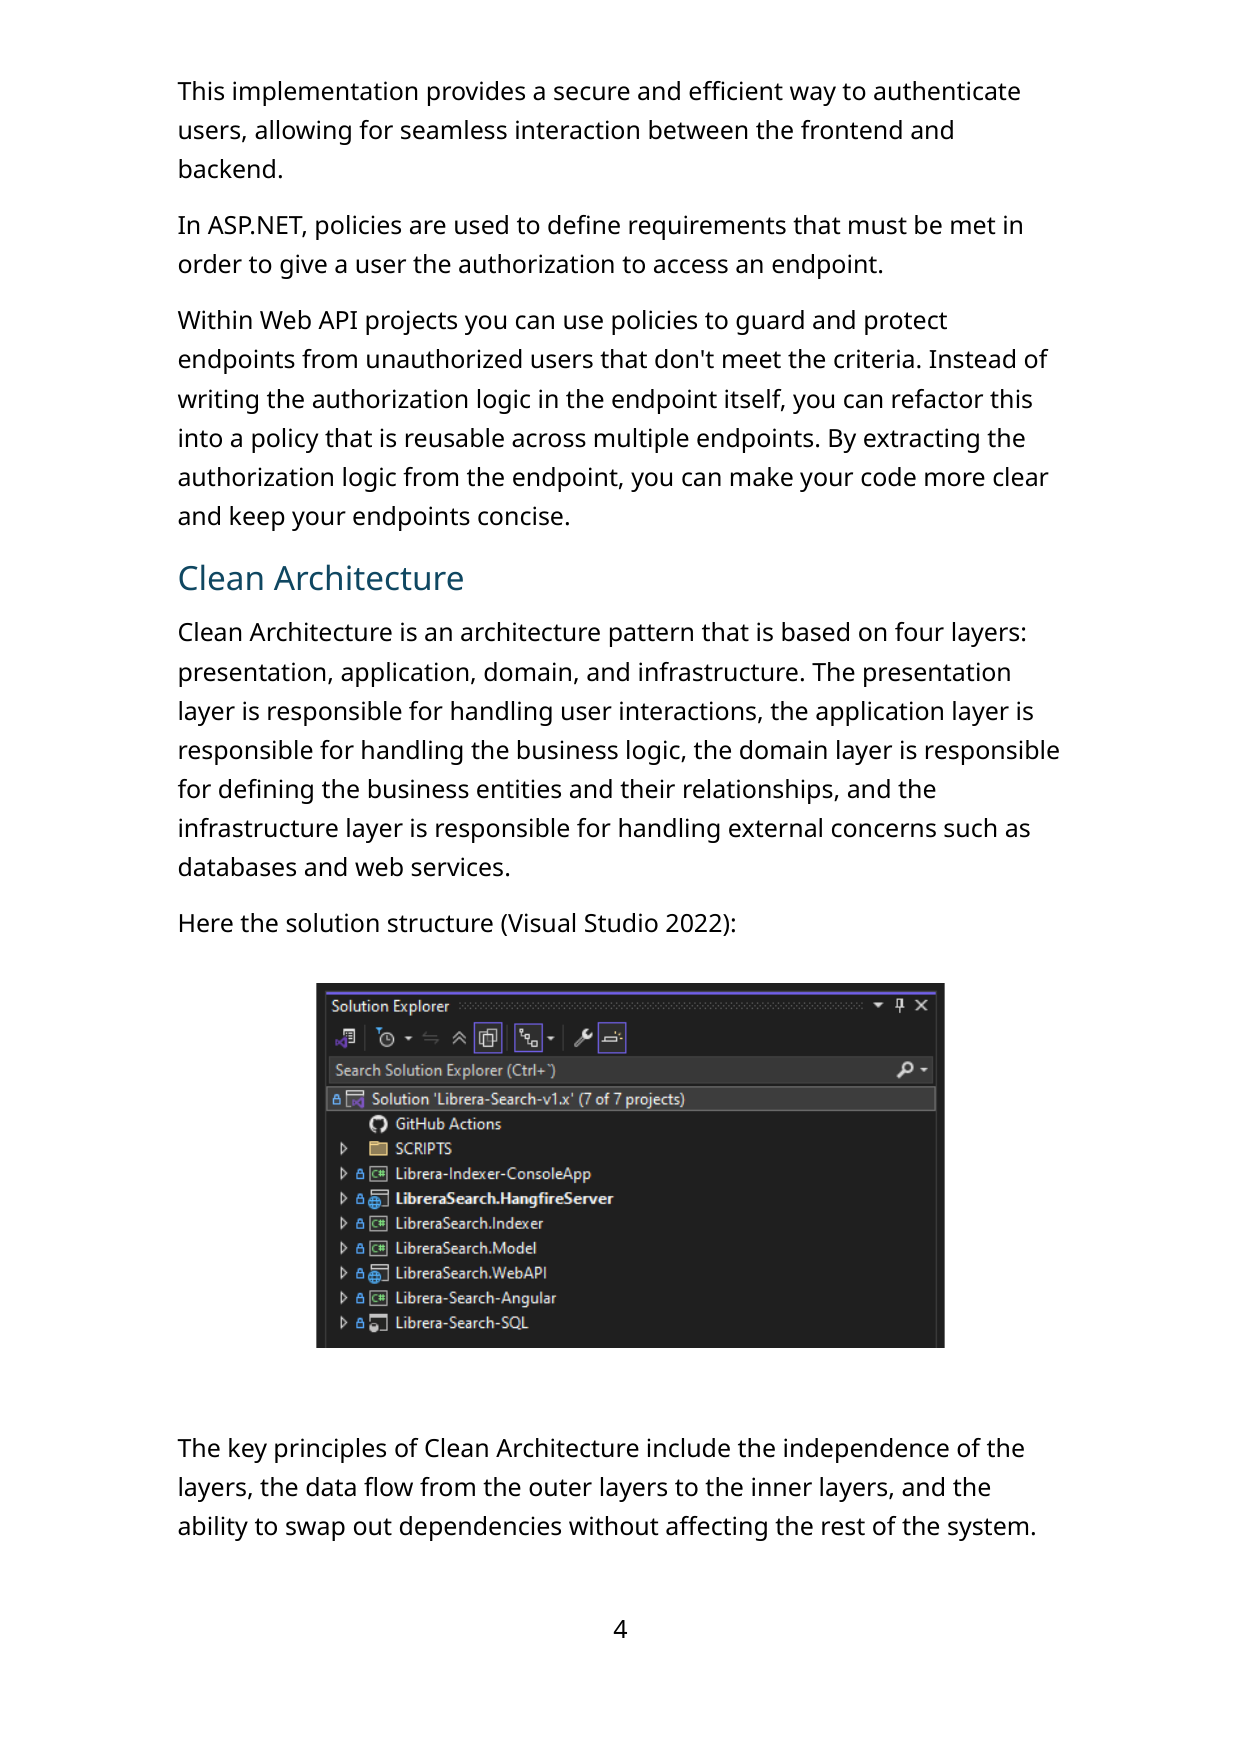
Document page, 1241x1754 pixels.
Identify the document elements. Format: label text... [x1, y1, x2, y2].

text Here the solution structure (Visual Studio 2022): [177, 906, 1063, 940]
subtitle Clean Architecture [177, 554, 1063, 600]
text This implementation provides a secure and efficient way to authenticate users, allowing for seamless interaction between the frontend and backend. [177, 74, 1063, 186]
picture [316, 983, 945, 1348]
text Clean Architecture is an architecture pattern that is based on four layers: presentation, application, domain, and infrastructure. The presentation layer is responsible for handling user interactions, the application layer is responsible for handling the business logic, the domain layer is responsible for defining the business entities and their relationships, and the infrastructure layer is responsible for handling external concerns such as databases and web services. [177, 615, 1063, 884]
text Within Web API projects you can use policies to guard and protect endpoints from unauthorized users that don't meet the criteria. Instead of writing the authorization logic in the endpoint itself, you can refactor this into a policy that is reusable across multiple endpoints. By extracting the authorization logic from the endpoint, you can make your code more clear and keep your endpoints concise. [177, 303, 1063, 533]
text The key principles of Clean Architecture include the independence of the layers, the data flow from the outer layers to the inner layers, and the ability to swap out dependencies without affecting the rest of the system. [177, 1430, 1063, 1543]
text In ASP.NET, policies are used to define requirements that must be met in order to give a user the authorization to access an endpoint. [177, 208, 1063, 281]
